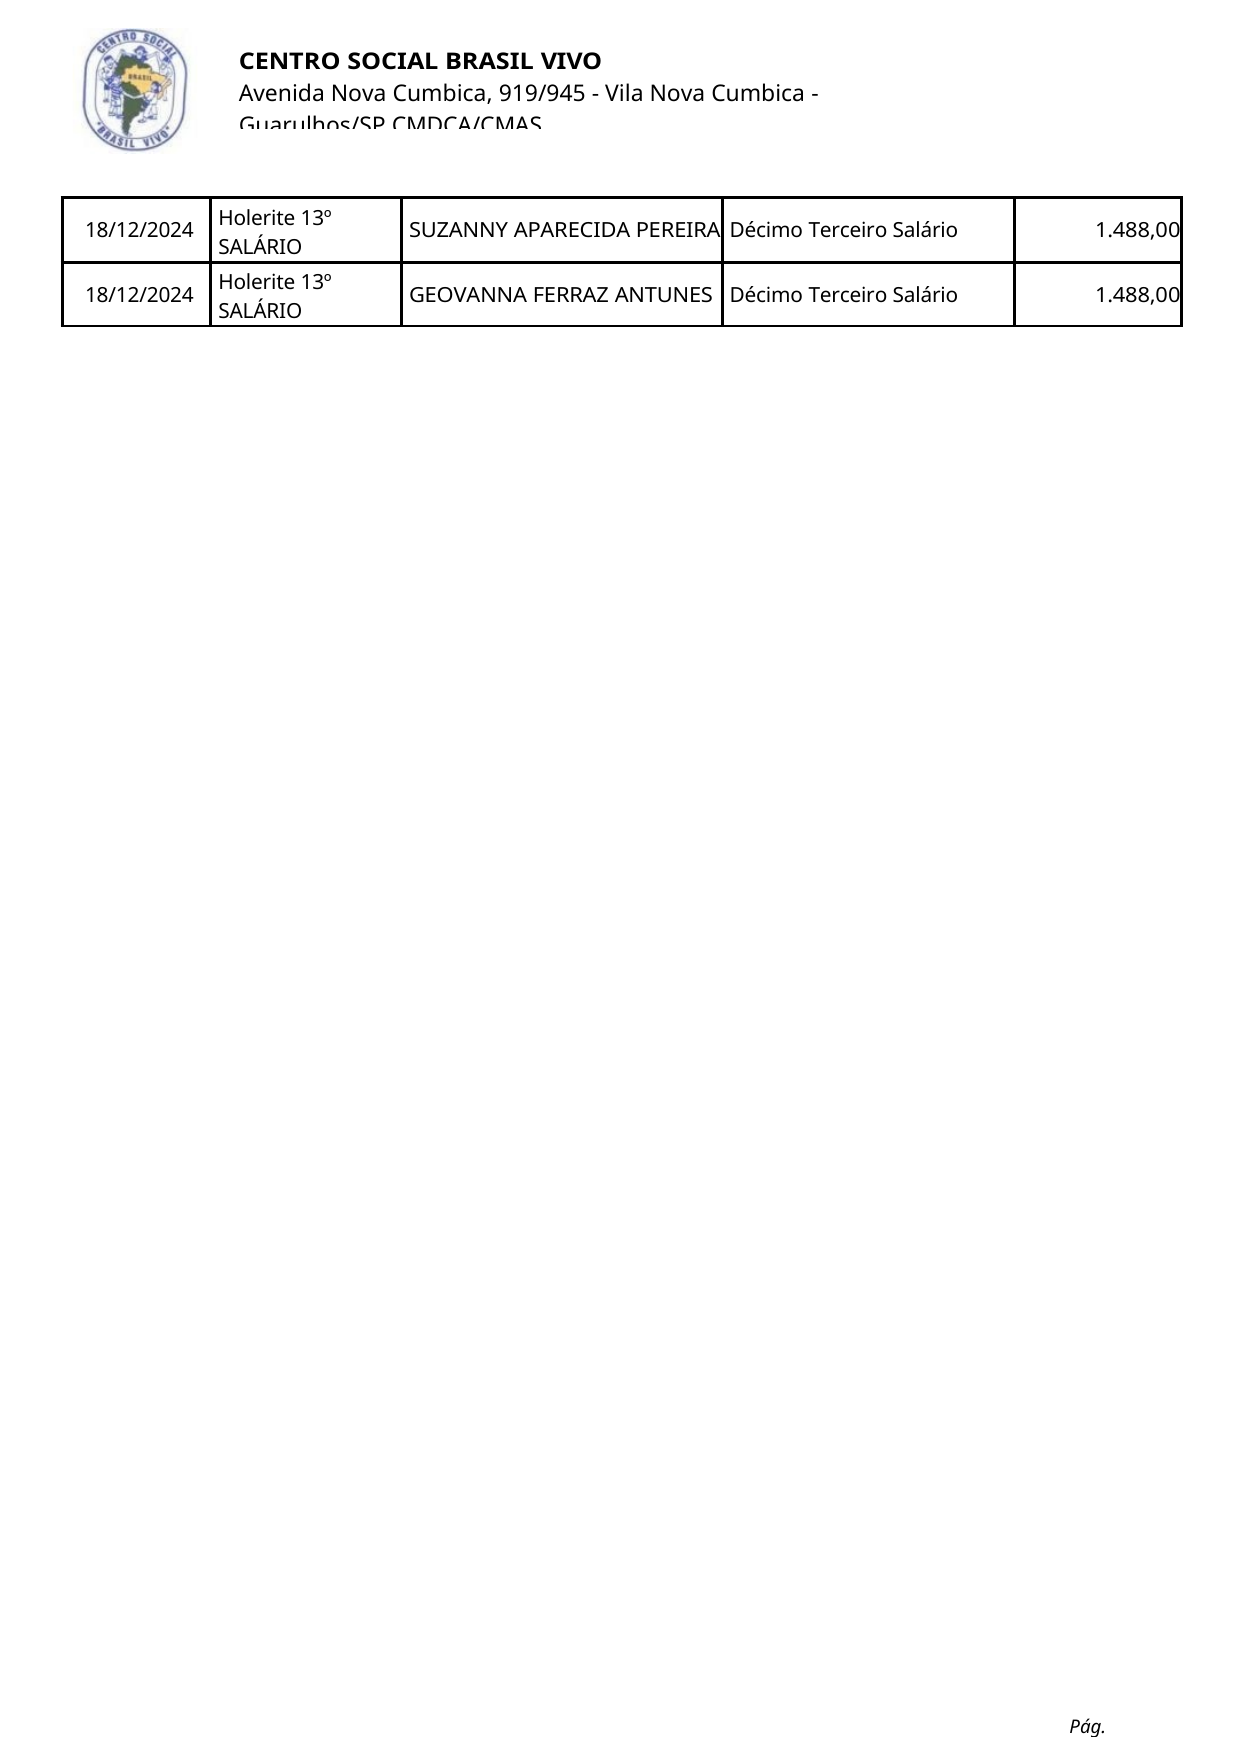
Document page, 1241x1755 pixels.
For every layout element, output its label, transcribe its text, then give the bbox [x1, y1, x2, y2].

table_cell Décimo Terceiro Salário [724, 264, 1013, 325]
table_cell 1.488,00 [1016, 199, 1180, 261]
table_cell 1.488,00 [1016, 264, 1180, 325]
table_cell Décimo Terceiro Salário [724, 199, 1013, 261]
table_cell Holerite 13º SALÁRIO [212, 199, 400, 261]
table_cell 18/12/2024 [64, 199, 209, 261]
table_cell Holerite 13º SALÁRIO [212, 264, 400, 325]
table_cell 18/12/2024 [64, 264, 209, 325]
table_cell SUZANNY APARECIDA PEREIRA [403, 199, 721, 261]
table_cell GEOVANNA FERRAZ ANTUNES [403, 264, 721, 325]
